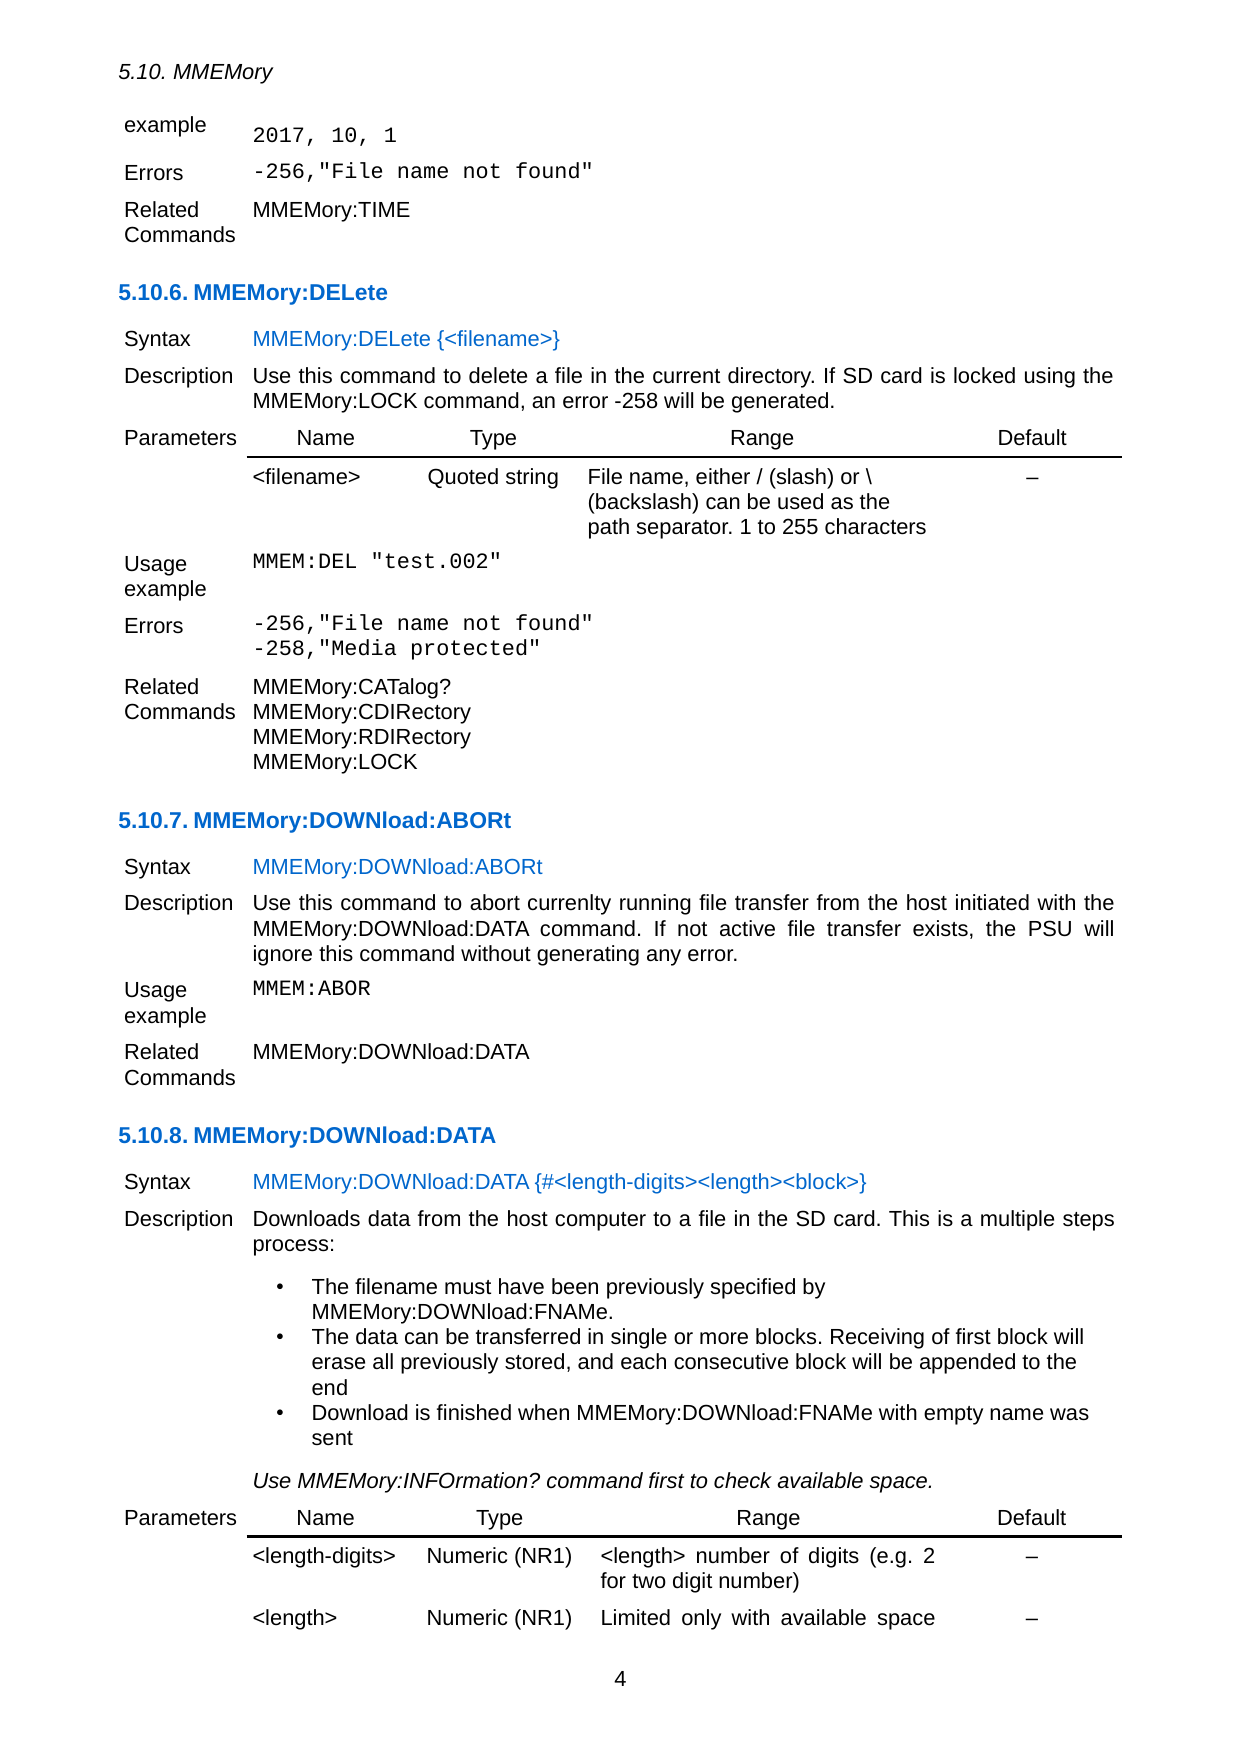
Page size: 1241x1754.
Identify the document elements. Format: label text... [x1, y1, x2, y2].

table_header MMEMory:DOWNload:ABORt [247, 848, 1122, 884]
table_cell – [942, 1599, 1122, 1636]
table_cell – [942, 1538, 1122, 1599]
table_cell -256,"File name not found" [247, 154, 1122, 191]
table_cell Limited only with available space [595, 1599, 942, 1636]
table_cell Errors [118, 154, 247, 191]
table_cell Quoted string [405, 458, 582, 545]
table_cell Default [943, 419, 1122, 456]
table_cell MMEMory:TIME [247, 191, 1122, 253]
table_cell – [943, 458, 1122, 545]
table_cell <length-digits> [247, 1538, 404, 1599]
table_cell Description [118, 885, 247, 972]
table_cell Numeric (NR1) [404, 1599, 595, 1636]
table_cell MMEMory:CATalog? MMEMory:CDIRectory MMEMory:RDIRectory MMEMory:LOCK [247, 668, 1122, 780]
table_cell Parameters [118, 419, 247, 545]
subtitle MMEMory:DELete [118, 279, 1122, 306]
table_cell File name, either / (slash) or \ (backslash) can be used as the path separator. 1 to 255 characters [582, 458, 942, 545]
table_cell <length> number of digits (e.g. 2 for two digit number) [595, 1538, 942, 1599]
table_header MMEMory:DOWNload:DATA {#<length-digits><length><block>} [247, 1163, 1122, 1200]
table_cell example [118, 106, 247, 154]
table_cell Parameters [118, 1499, 247, 1636]
table_cell MMEM:DEL "test.002" [247, 545, 1122, 607]
table_cell Numeric (NR1) [404, 1538, 595, 1599]
table_cell Downloads data from the host computer to a file in the SD card. This is a multiple steps process: The filename must have been previously specified by MMEMory:DOWNload:FNAMe. The data can be transferred in single or more blocks. Receiving of first block will erase all previously stored, and each consecutive block will be appended to the end Download is finished when MMEMory:DOWNload:FNAMe with empty name was sent Use MMEMory:INFOrmation? command first to check available space. [247, 1200, 1122, 1499]
table_cell <length> [247, 1599, 404, 1636]
table_cell Use this command to delete a file in the current directory. If SD card is locked using the MMEMory:LOCK command, an error -258 will be generated. [247, 357, 1122, 419]
table_cell Errors [118, 607, 247, 668]
table_cell Range [595, 1499, 942, 1535]
table_header Syntax [118, 1163, 247, 1200]
table_cell Related Commands [118, 1034, 247, 1095]
table_cell Usage example [118, 972, 247, 1033]
table_cell Related Commands [118, 668, 247, 780]
table_cell 2017, 10, 1 [247, 106, 1122, 154]
table_cell Name [247, 419, 404, 456]
table_header Syntax [118, 848, 247, 884]
table_cell Type [404, 1499, 595, 1535]
table_cell Type [405, 419, 582, 456]
table_cell Default [942, 1499, 1122, 1535]
table_cell MMEMory:DOWNload:DATA [247, 1034, 1122, 1095]
table_cell <filename> [247, 458, 404, 545]
table_cell MMEM:ABOR [247, 972, 1122, 1033]
table_cell Name [247, 1499, 404, 1535]
subtitle MMEMory:DOWNload:DATA [118, 1122, 1122, 1148]
table_cell Range [582, 419, 942, 456]
table_cell Description [118, 1200, 247, 1499]
table_cell Description [118, 357, 247, 419]
table_cell Usage example [118, 545, 247, 607]
subtitle MMEMory:DOWNload:ABORt [118, 807, 1122, 833]
table_header Syntax [118, 321, 247, 357]
table_cell -256,"File name not found" -258,"Media protected" [247, 607, 1122, 668]
table_cell Related Commands [118, 191, 247, 253]
table_header MMEMory:DELete {<filename>} [247, 321, 1122, 357]
table_cell Use this command to abort currenlty running file transfer from the host initiated with the MMEMory:DOWNload:DATA command. If not active file transfer exists, the PSU will ignore this command without generating any error. [247, 885, 1122, 972]
